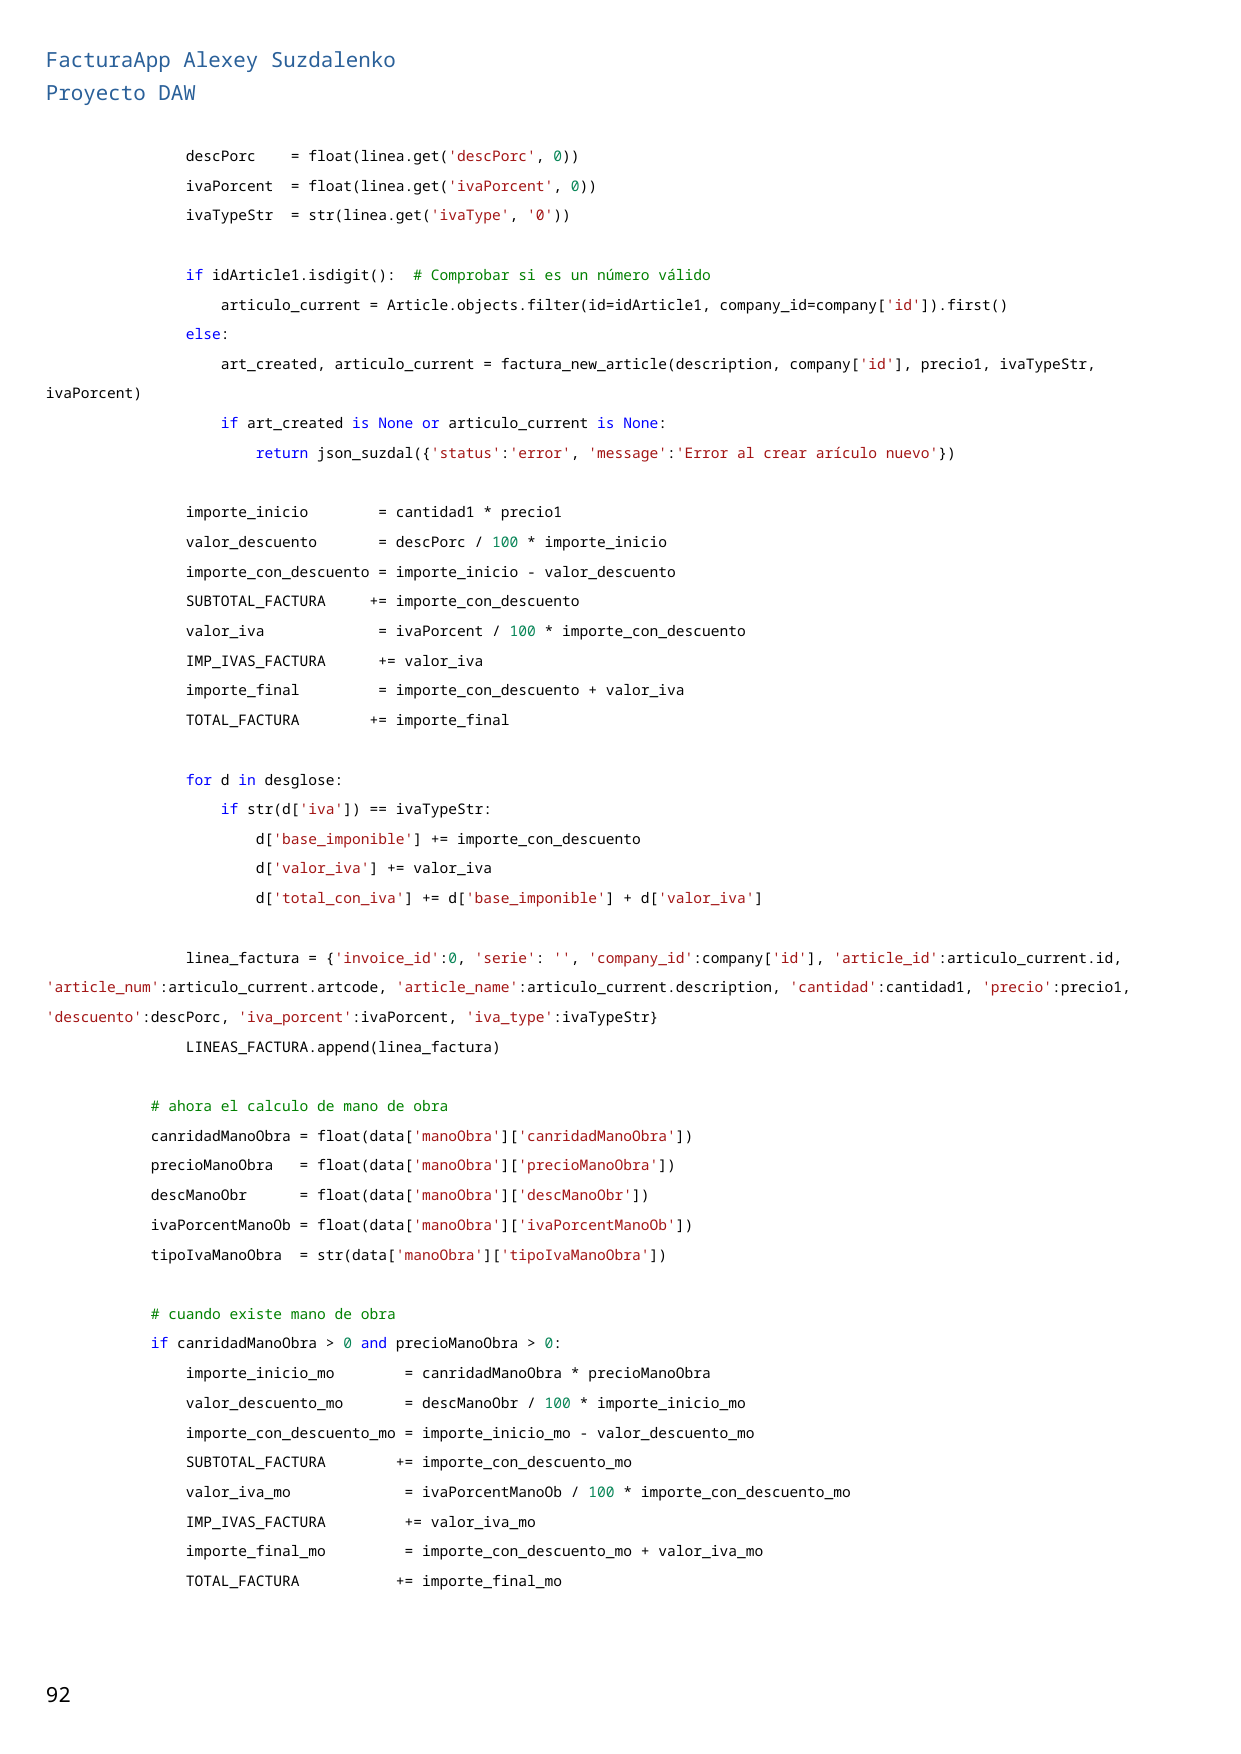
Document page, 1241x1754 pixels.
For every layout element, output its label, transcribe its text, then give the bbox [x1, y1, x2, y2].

text else: [46, 314, 1195, 344]
text valor_descuento = descPorc / 100 * importe_inicio [46, 522, 1195, 552]
text if canridadManoObra > 0 and precioManoObra > 0: [46, 1323, 1195, 1353]
text canridadManoObra = float(data['manoObra']['canridadManoObra']) [46, 1116, 1195, 1145]
text descPorc = float(linea.get('descPorc', 0)) [46, 136, 1195, 166]
text d['total_con_iva'] += d['base_imponible'] + d['valor_iva'] [46, 878, 1195, 908]
text TOTAL_FACTURA += importe_final_mo [46, 1561, 1195, 1591]
text # ahora el calculo de mano de obra [46, 1086, 1195, 1116]
text tipoIvaManoObra = str(data['manoObra']['tipoIvaManoObra']) [46, 1234, 1195, 1264]
text importe_con_descuento = importe_inicio - valor_descuento [46, 552, 1195, 581]
text valor_iva_mo = ivaPorcentManoOb / 100 * importe_con_descuento_mo [46, 1472, 1195, 1502]
text valor_descuento_mo = descManoObr / 100 * importe_inicio_mo [46, 1383, 1195, 1413]
text d['base_imponible'] += importe_con_descuento [46, 819, 1195, 848]
text linea_factura = {'invoice_id':0, 'serie': '', 'company_id':company['id'], 'article_id':articulo_current.id, 'article_num':articulo_current.artcode, 'article_name':articulo_current.description, 'cantidad':cantidad1, 'precio':precio1, 'descuento':descPorc, 'iva_porcent':ivaPorcent, 'iva_type':ivaTypeStr} [46, 938, 1195, 1027]
text if idArticle1.isdigit(): # Comprobar si es un número válido [46, 255, 1195, 284]
text for d in desglose: [46, 759, 1195, 789]
text SUBTOTAL_FACTURA += importe_con_descuento_mo [46, 1442, 1195, 1472]
text importe_con_descuento_mo = importe_inicio_mo - valor_descuento_mo [46, 1413, 1195, 1442]
text if str(d['iva']) == ivaTypeStr: [46, 789, 1195, 819]
text precioManoObra = float(data['manoObra']['precioManoObra']) [46, 1145, 1195, 1175]
text IMP_IVAS_FACTURA += valor_iva_mo [46, 1502, 1195, 1531]
text importe_final = importe_con_descuento + valor_iva [46, 670, 1195, 700]
text ivaPorcentManoOb = float(data['manoObra']['ivaPorcentManoOb']) [46, 1205, 1195, 1234]
text if art_created is None or articulo_current is None: [46, 403, 1195, 433]
text descManoObr = float(data['manoObra']['descManoObr']) [46, 1175, 1195, 1205]
text return json_suzdal({'status':'error', 'message':'Error al crear arículo nuevo'}) [46, 433, 1195, 463]
text importe_inicio_mo = canridadManoObra * precioManoObra [46, 1353, 1195, 1383]
text IMP_IVAS_FACTURA += valor_iva [46, 641, 1195, 670]
text d['valor_iva'] += valor_iva [46, 848, 1195, 878]
text articulo_current = Article.objects.filter(id=idArticle1, company_id=company['id']).first() [46, 284, 1195, 314]
text SUBTOTAL_FACTURA += importe_con_descuento [46, 581, 1195, 611]
text art_created, articulo_current = factura_new_article(description, company['id'], precio1, ivaTypeStr, ivaPorcent) [46, 344, 1195, 403]
text ivaPorcent = float(linea.get('ivaPorcent', 0)) [46, 166, 1195, 195]
text TOTAL_FACTURA += importe_final [46, 700, 1195, 730]
text valor_iva = ivaPorcent / 100 * importe_con_descuento [46, 611, 1195, 641]
text # cuando existe mano de obra [46, 1294, 1195, 1323]
text LINEAS_FACTURA.append(linea_factura) [46, 1027, 1195, 1056]
text importe_final_mo = importe_con_descuento_mo + valor_iva_mo [46, 1531, 1195, 1561]
text ivaTypeStr = str(linea.get('ivaType', '0')) [46, 195, 1195, 225]
text importe_inicio = cantidad1 * precio1 [46, 492, 1195, 522]
